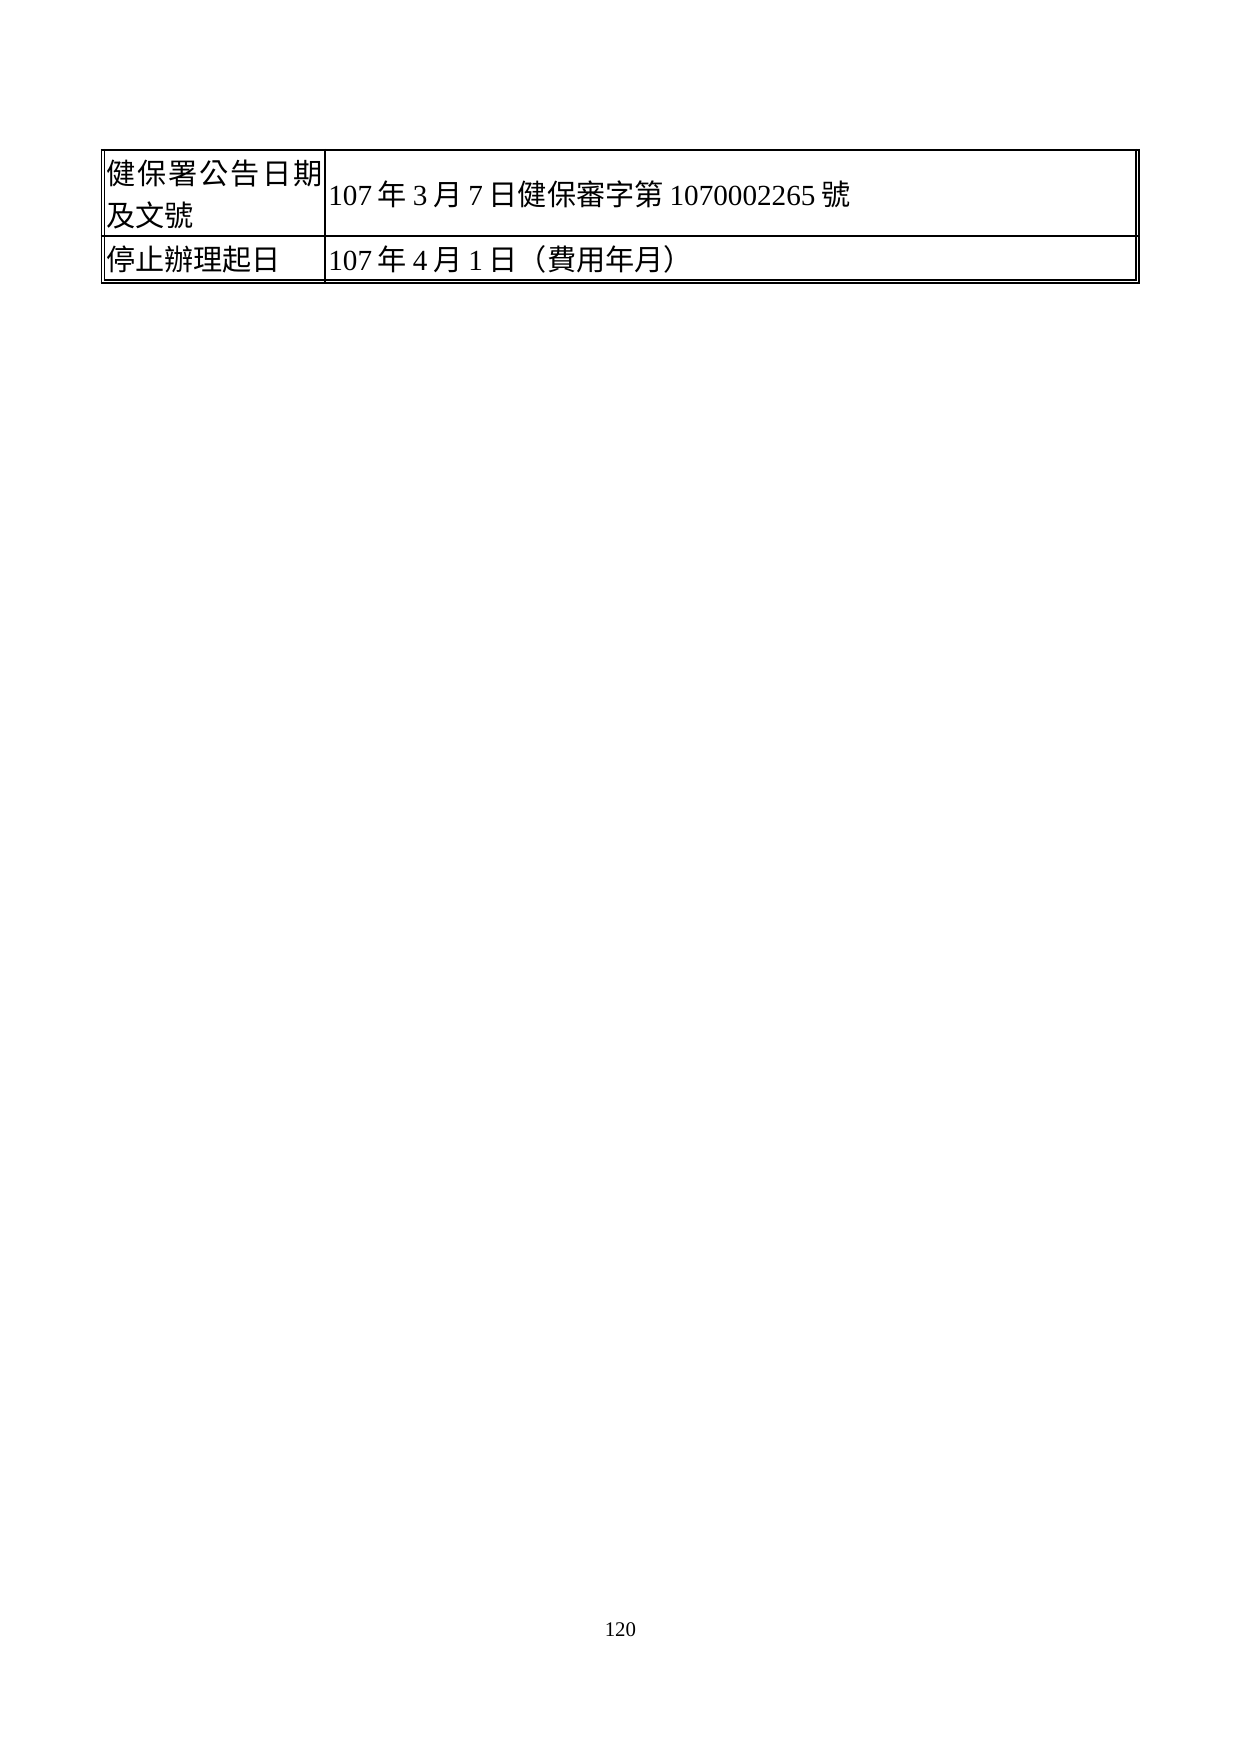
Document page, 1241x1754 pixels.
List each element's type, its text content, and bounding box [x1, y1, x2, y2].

table_cell 107年3月7日健保審字第1070002265號 [326, 151, 1135, 235]
table_cell 健保署公告日期及文號 [105, 151, 324, 235]
table_cell 107年4月1日（費用年月） [326, 237, 1135, 279]
table_cell 停止辦理起日 [105, 237, 324, 279]
